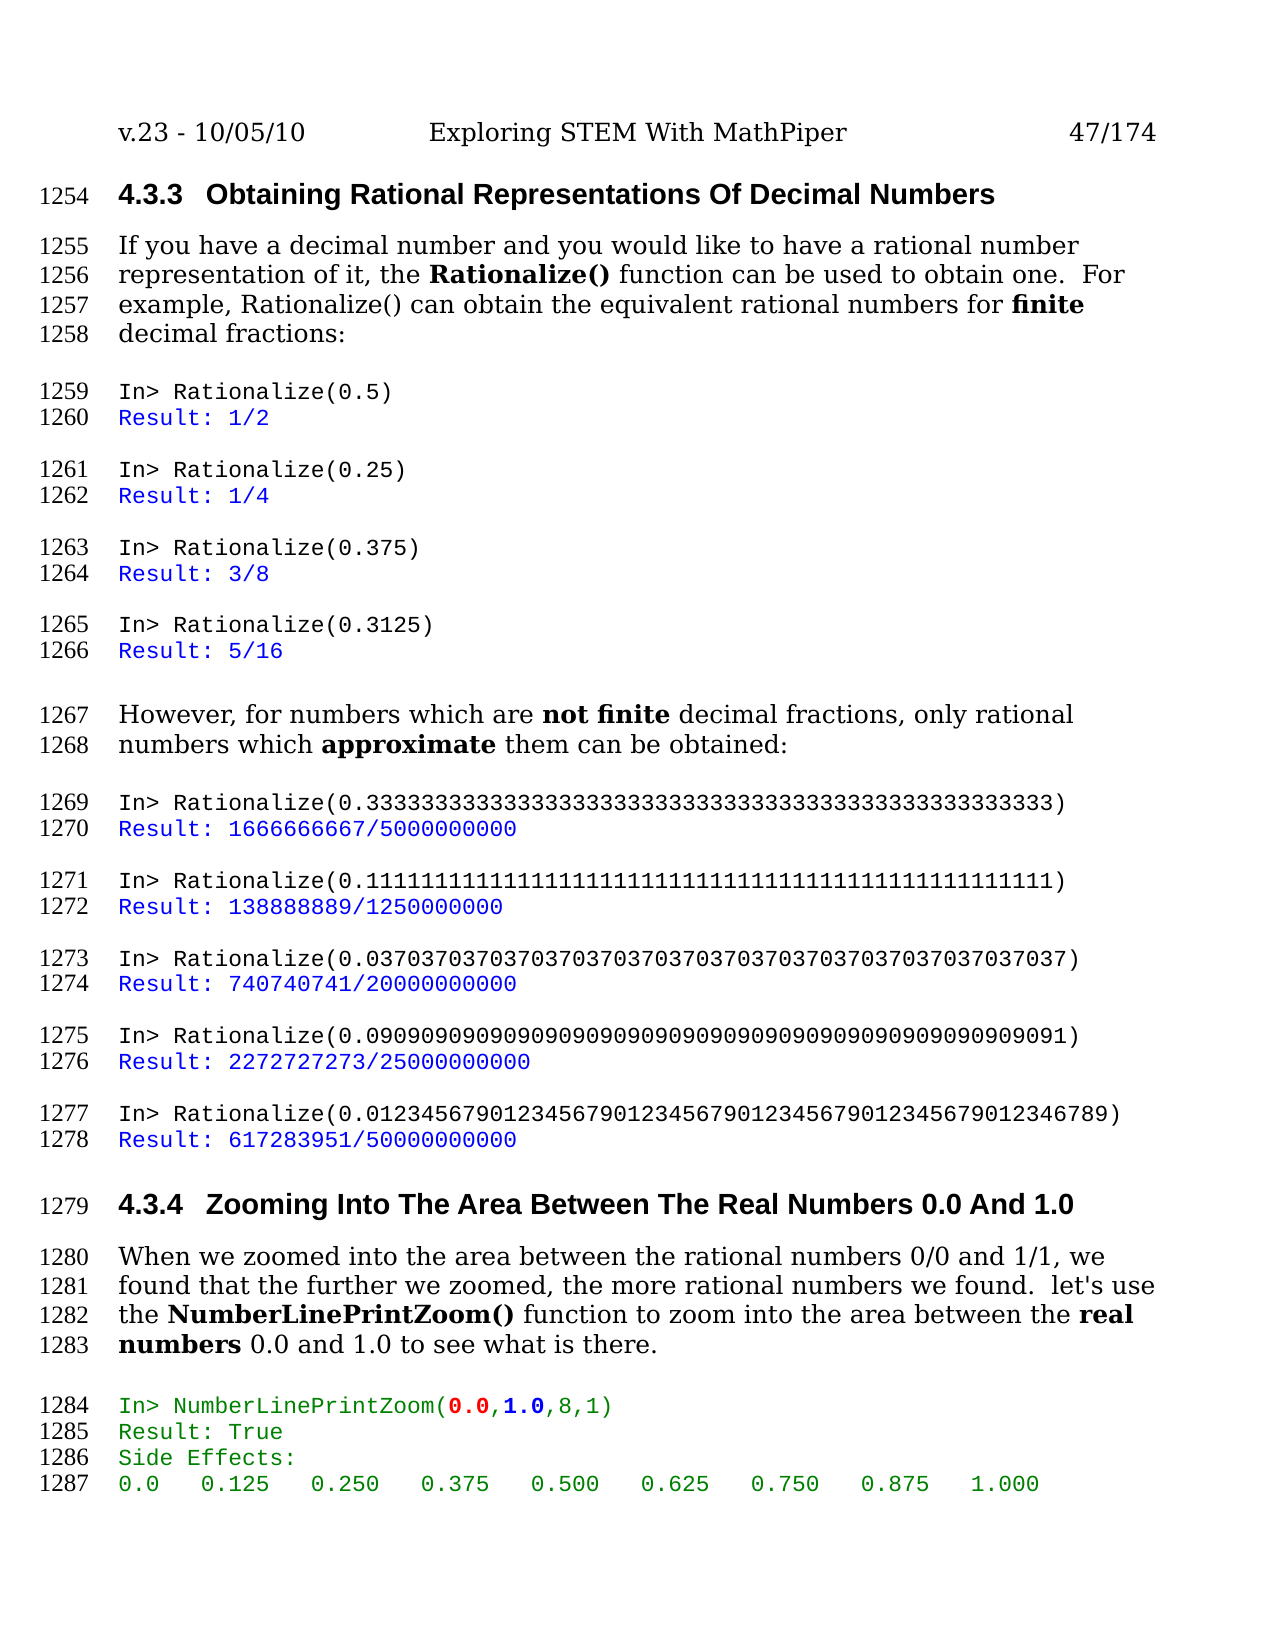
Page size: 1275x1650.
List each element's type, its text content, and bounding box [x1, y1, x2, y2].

text In> Rationalize(0.25) [118, 458, 1157, 484]
text In> Rationalize(0.012345679012345679012345679012345679012345679012346789) [118, 1102, 1157, 1128]
text In> Rationalize(0.090909090909090909090909090909090909090909090909091) [118, 1025, 1157, 1051]
subtitle Obtaining Rational Representations Of Decimal Numbers [118, 177, 1157, 210]
text Result: 1/4 [118, 484, 1157, 510]
text Result: 138888889/1250000000 [118, 895, 1157, 921]
text In> Rationalize(0.33333333333333333333333333333333333333333333333333) [118, 791, 1157, 817]
text In> Rationalize(0.375) [118, 536, 1157, 562]
text In> NumberLinePrintZoom(0.0,1.0,8,1) [118, 1394, 1157, 1420]
text Result: 1/2 [118, 406, 1157, 432]
text In> Rationalize(0.037037037037037037037037037037037037037037037037037) [118, 947, 1157, 973]
text 0.0 0.125 0.250 0.375 0.500 0.625 0.750 0.875 1.000 [118, 1472, 1157, 1498]
text Result: 5/16 [118, 640, 1157, 666]
text In> Rationalize(0.11111111111111111111111111111111111111111111111111) [118, 869, 1157, 895]
text In> Rationalize(0.5) [118, 380, 1157, 406]
text In> Rationalize(0.3125) [118, 614, 1157, 640]
text Result: True [118, 1420, 1157, 1446]
text When we zoomed into the area between the rational numbers 0/0 and 1/1, we found that the further we zoomed, the more rational numbers we found. let's use the NumberLinePrintZoom() function to zoom into the area between the real numbers 0.0 and 1.0 to see what is there. [118, 1242, 1157, 1359]
text Result: 2272727273/25000000000 [118, 1051, 1157, 1077]
text Side Effects: [118, 1446, 1157, 1472]
text However, for numbers which are not finite decimal fractions, only rational numbers which approximate them can be obtained: [118, 701, 1157, 759]
text Result: 740740741/20000000000 [118, 973, 1157, 999]
text If you have a decimal number and you would like to have a rational number representation of it, the Rationalize() function can be used to obtain one. For example, Rationalize() can obtain the equivalent rational numbers for finite decimal fractions: [118, 231, 1157, 348]
text Result: 3/8 [118, 562, 1157, 588]
text Result: 617283951/50000000000 [118, 1128, 1157, 1154]
subtitle Zooming Into The Area Between The Real Numbers 0.0 And 1.0 [118, 1187, 1157, 1221]
text Result: 1666666667/5000000000 [118, 817, 1157, 843]
